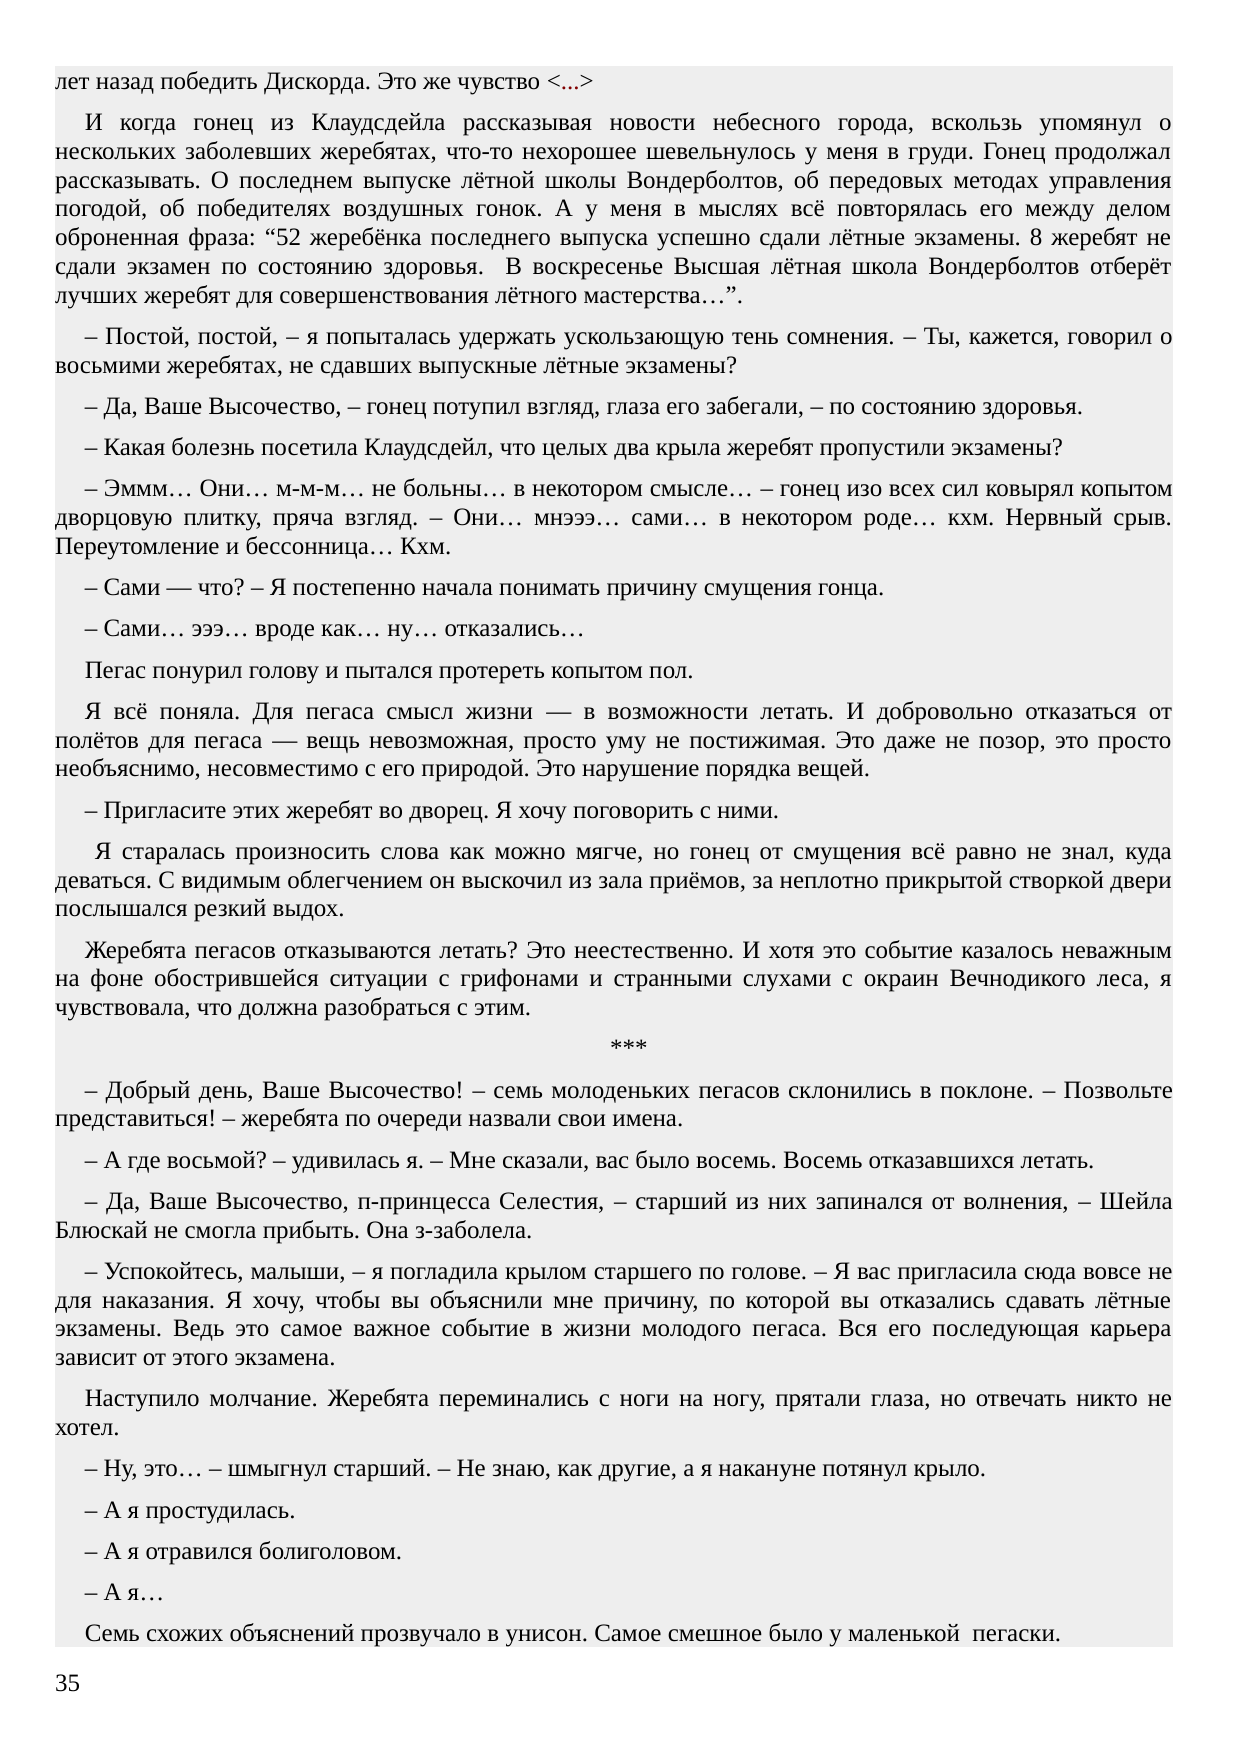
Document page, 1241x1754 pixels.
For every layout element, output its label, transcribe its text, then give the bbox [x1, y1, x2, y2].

text – Добрый день, Ваше Высочество! – семь молоденьких пегасов склонились в поклоне. – Позвольте представиться! – жеребята по очереди назвали свои имена. [55, 1075, 1173, 1132]
text Я старалась произносить слова как можно мягче, но гонец от смущения всё равно не знал, куда деваться. С видимым облегчением он выскочил из зала приёмов, за неплотно прикрытой створкой двери послышался резкий выдох. [55, 836, 1173, 922]
text – Успокойтесь, малыши, – я погладила крылом старшего по голове. – Я вас пригласила сюда вовсе не для наказания. Я хочу, чтобы вы объяснили мне причину, по которой вы отказались сдавать лётные экзамены. Ведь это самое важное событие в жизни молодого пегаса. Вся его последующая карьера зависит от этого экзамена. [55, 1256, 1173, 1371]
text И когда гонец из Клаудсдейла рассказывая новости небесного города, вскользь упомянул о нескольких заболевших жеребятах, что-то нехорошее шевельнулось у меня в груди. Гонец продолжал рассказывать. О последнем выпуске лётной школы Вондерболтов, об передовых методах управления погодой, об победителях воздушных гонок. А у меня в мыслях всё повторялась его между делом оброненная фраза: “52 жеребёнка последнего выпуска успешно сдали лётные экзамены. 8 жеребят не сдали экзамен по состоянию здоровья. В воскресенье Высшая лётная школа Вондерболтов отберёт лучших жеребят для совершенствования лётного мастерства…”. [55, 107, 1173, 308]
text – А я отравился болиголовом. [55, 1536, 1173, 1565]
text – А я простудилась. [55, 1495, 1173, 1523]
text – Какая болезнь посетила Клаудсдейл, что целых два крыла жеребят пропустили экзамены? [55, 432, 1173, 461]
text лет назад победить Дискорда. Это же чувство <...> [55, 66, 1173, 95]
text – Ну, это… – шмыгнул старший. – Не знаю, как другие, а я накануне потянул крыло. [55, 1453, 1173, 1482]
text Жеребята пегасов отказываются летать? Это неестественно. И хотя это событие казалось неважным на фоне обострившейся ситуации с грифонами и странными слухами с окраин Вечнодикого леса, я чувствовала, что должна разобраться с этим. [55, 935, 1173, 1021]
text – Да, Ваше Высочество, п-принцесса Селестия, – старший из них запинался от волнения, – Шейла Блюскай не смогла прибыть. Она з-заболела. [55, 1186, 1173, 1243]
text – А я… [55, 1577, 1173, 1606]
text Я всё поняла. Для пегаса смысл жизни — в возможности летать. И добровольно отказаться от полётов для пегаса — вещь невозможная, просто уму не постижимая. Это даже не позор, это просто необъяснимо, несовместимо с его природой. Это нарушение порядка вещей. [55, 696, 1173, 782]
text – А где восьмой? – удивилась я. – Мне сказали, вас было восемь. Восемь отказавшихся летать. [55, 1145, 1173, 1173]
text – Сами… эээ… вроде как… ну… отказались… [55, 613, 1173, 642]
text Семь схожих объяснений прозвучало в унисон. Самое смешное было у маленькой пегаски. [55, 1618, 1173, 1647]
text – Да, Ваше Высочество, – гонец потупил взгляд, глаза его забегали, – по состоянию здоровья. [55, 391, 1173, 420]
text Наступило молчание. Жеребята переминались с ноги на ногу, прятали глаза, но отвечать никто не хотел. [55, 1383, 1173, 1441]
text Пегас понурил голову и пытался протереть копытом пол. [55, 655, 1173, 683]
text – Пригласите этих жеребят во дворец. Я хочу поговорить с ними. [55, 795, 1173, 823]
text *** [55, 1033, 1173, 1062]
text – Эммм… Они… м-м-м… не больны… в некотором смысле… – гонец изо всех сил ковырял копытом дворцовую плитку, пряча взгляд. – Они… мнэээ… сами… в некотором роде… кхм. Нервный срыв. Переутомление и бессонница… Кхм. [55, 473, 1173, 560]
text – Сами — что? – Я постепенно начала понимать причину смущения гонца. [55, 572, 1173, 601]
text – Постой, постой, – я попыталась удержать ускользающую тень сомнения. – Ты, кажется, говорил о восьмими жеребятах, не сдавших выпускные лётные экзамены? [55, 321, 1173, 378]
